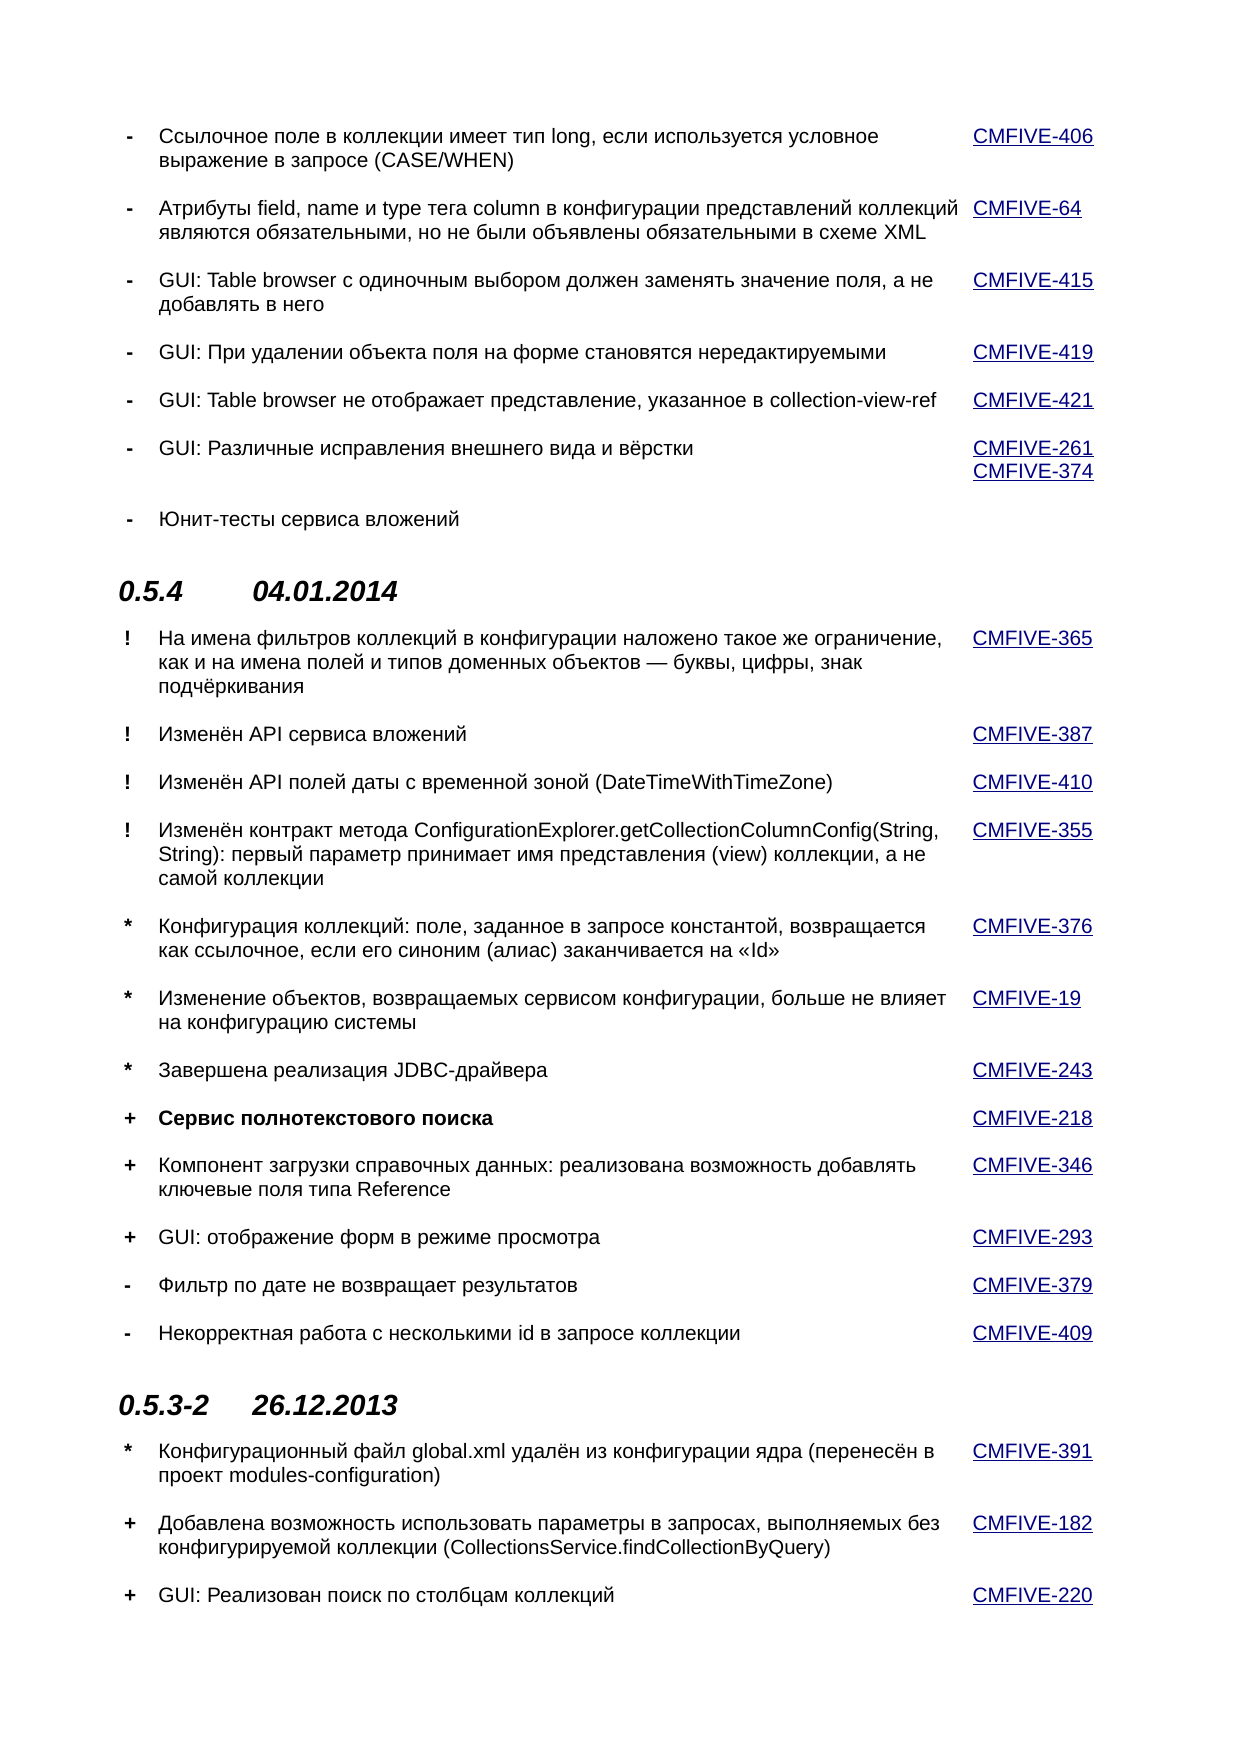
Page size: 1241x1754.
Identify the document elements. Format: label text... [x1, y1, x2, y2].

table_cell - [120, 262, 153, 334]
table_cell GUI: При удалении объекта поля на форме становятся нередактируемыми [153, 334, 967, 382]
table_cell CMFIVE-409 [966, 1315, 1123, 1362]
table_cell CMFIVE-406 [967, 118, 1123, 190]
table_cell Сервис полнотекстового поиска [153, 1100, 966, 1147]
table_cell * [118, 1052, 152, 1099]
table_cell Изменение объектов, возвращаемых сервисом конфигурации, больше не влияет на конфигурацию системы [153, 980, 966, 1052]
table_cell CMFIVE-261 CMFIVE-374 [967, 430, 1123, 501]
table_cell Фильтр по дате не возвращает результатов [153, 1267, 966, 1314]
table_cell + [118, 1505, 152, 1577]
table_cell - [118, 1267, 152, 1314]
table_cell CMFIVE-19 [966, 980, 1123, 1052]
table_cell CMFIVE-387 [966, 716, 1123, 764]
table_cell - [120, 430, 153, 501]
table_cell Компонент загрузки справочных данных: реализована возможность добавлять ключевые поля типа Reference [153, 1148, 966, 1219]
table_cell ! [118, 764, 152, 812]
table_cell GUI: Различные исправления внешнего вида и вёрстки [153, 430, 967, 501]
table_cell CMFIVE-415 [967, 262, 1123, 334]
table_header На имена фильтров коллекций в конфигурации наложено такое же ограничение, как и на имена полей и типов доменных объектов — буквы, цифры, знак подчёркивания [153, 620, 966, 716]
table_cell ! [118, 716, 152, 764]
table_cell CMFIVE-346 [966, 1148, 1123, 1219]
table_cell CMFIVE-243 [966, 1052, 1123, 1099]
table_cell GUI: отображение форм в режиме просмотра [153, 1219, 966, 1267]
table_cell GUI: Table browser не отображает представление, указанное в collection-view-ref [153, 382, 967, 429]
table_cell CMFIVE-220 [966, 1577, 1123, 1625]
table_header Конфигурационный файл global.xml удалён из конфигурации ядра (перенесён в проект modules-configuration) [153, 1434, 966, 1505]
table_header CMFIVE-365 [966, 620, 1123, 716]
table_cell Атрибуты field, name и type тега column в конфигурации представлений коллекций являются обязательными, но не были объявлены обязательными в схеме XML [153, 190, 967, 262]
table_cell CMFIVE-421 [967, 382, 1123, 429]
table_cell - [120, 334, 153, 382]
table_cell CMFIVE-379 [966, 1267, 1123, 1314]
table_cell + [118, 1219, 152, 1267]
table_cell [967, 501, 1123, 549]
table_cell CMFIVE-376 [966, 908, 1123, 980]
table_cell Конфигурация коллекций: поле, заданное в запросе константой, возвращается как ссылочное, если его синоним (алиас) заканчивается на «Id» [153, 908, 966, 980]
subtitle 0.5.3-2 26.12.2013 [118, 1387, 1122, 1421]
table_header * [118, 1434, 152, 1505]
table_cell CMFIVE-182 [966, 1505, 1123, 1577]
table_cell Изменён контракт метода ConfigurationExplorer.getCollectionColumnConfig(String, String): первый параметр принимает имя представления (view) коллекции, а не самой коллекции [153, 812, 966, 908]
table_header ! [118, 620, 152, 716]
table_cell + [118, 1148, 152, 1219]
table_cell * [118, 980, 152, 1052]
table_cell * [118, 908, 152, 980]
table_cell ! [118, 812, 152, 908]
table_cell Завершена реализация JDBC-драйвера [153, 1052, 966, 1099]
table_cell CMFIVE-64 [967, 190, 1123, 262]
table_cell Добавлена возможность использовать параметры в запросах, выполняемых без конфигурируемой коллекции (CollectionsService.findCollectionByQuery) [153, 1505, 966, 1577]
table_cell CMFIVE-355 [966, 812, 1123, 908]
table_cell CMFIVE-419 [967, 334, 1123, 382]
table_cell Ссылочное поле в коллекции имеет тип long, если используется условное выражение в запросе (CASE/WHEN) [153, 118, 967, 190]
table_header CMFIVE-391 [966, 1434, 1123, 1505]
table_cell Изменён API сервиса вложений [153, 716, 966, 764]
table_cell + [118, 1577, 152, 1625]
table_cell CMFIVE-218 [966, 1100, 1123, 1147]
subtitle 0.5.4 04.01.2014 [118, 574, 1122, 608]
table_cell Юнит-тесты сервиса вложений [153, 501, 967, 549]
table_cell - [120, 501, 153, 549]
table_cell CMFIVE-293 [966, 1219, 1123, 1267]
table_cell CMFIVE-410 [966, 764, 1123, 812]
table_cell Изменён API полей даты с временной зоной (DateTimeWithTimeZone) [153, 764, 966, 812]
table_cell - [120, 190, 153, 262]
table_cell - [120, 382, 153, 429]
table_cell Некорректная работа с несколькими id в запросе коллекции [153, 1315, 966, 1362]
table_cell - [118, 1315, 152, 1362]
table_cell GUI: Реализован поиск по столбцам коллекций [153, 1577, 966, 1625]
table_cell - [120, 118, 153, 190]
table_cell GUI: Table browser с одиночным выбором должен заменять значение поля, а не добавлять в него [153, 262, 967, 334]
table_cell + [118, 1100, 152, 1147]
